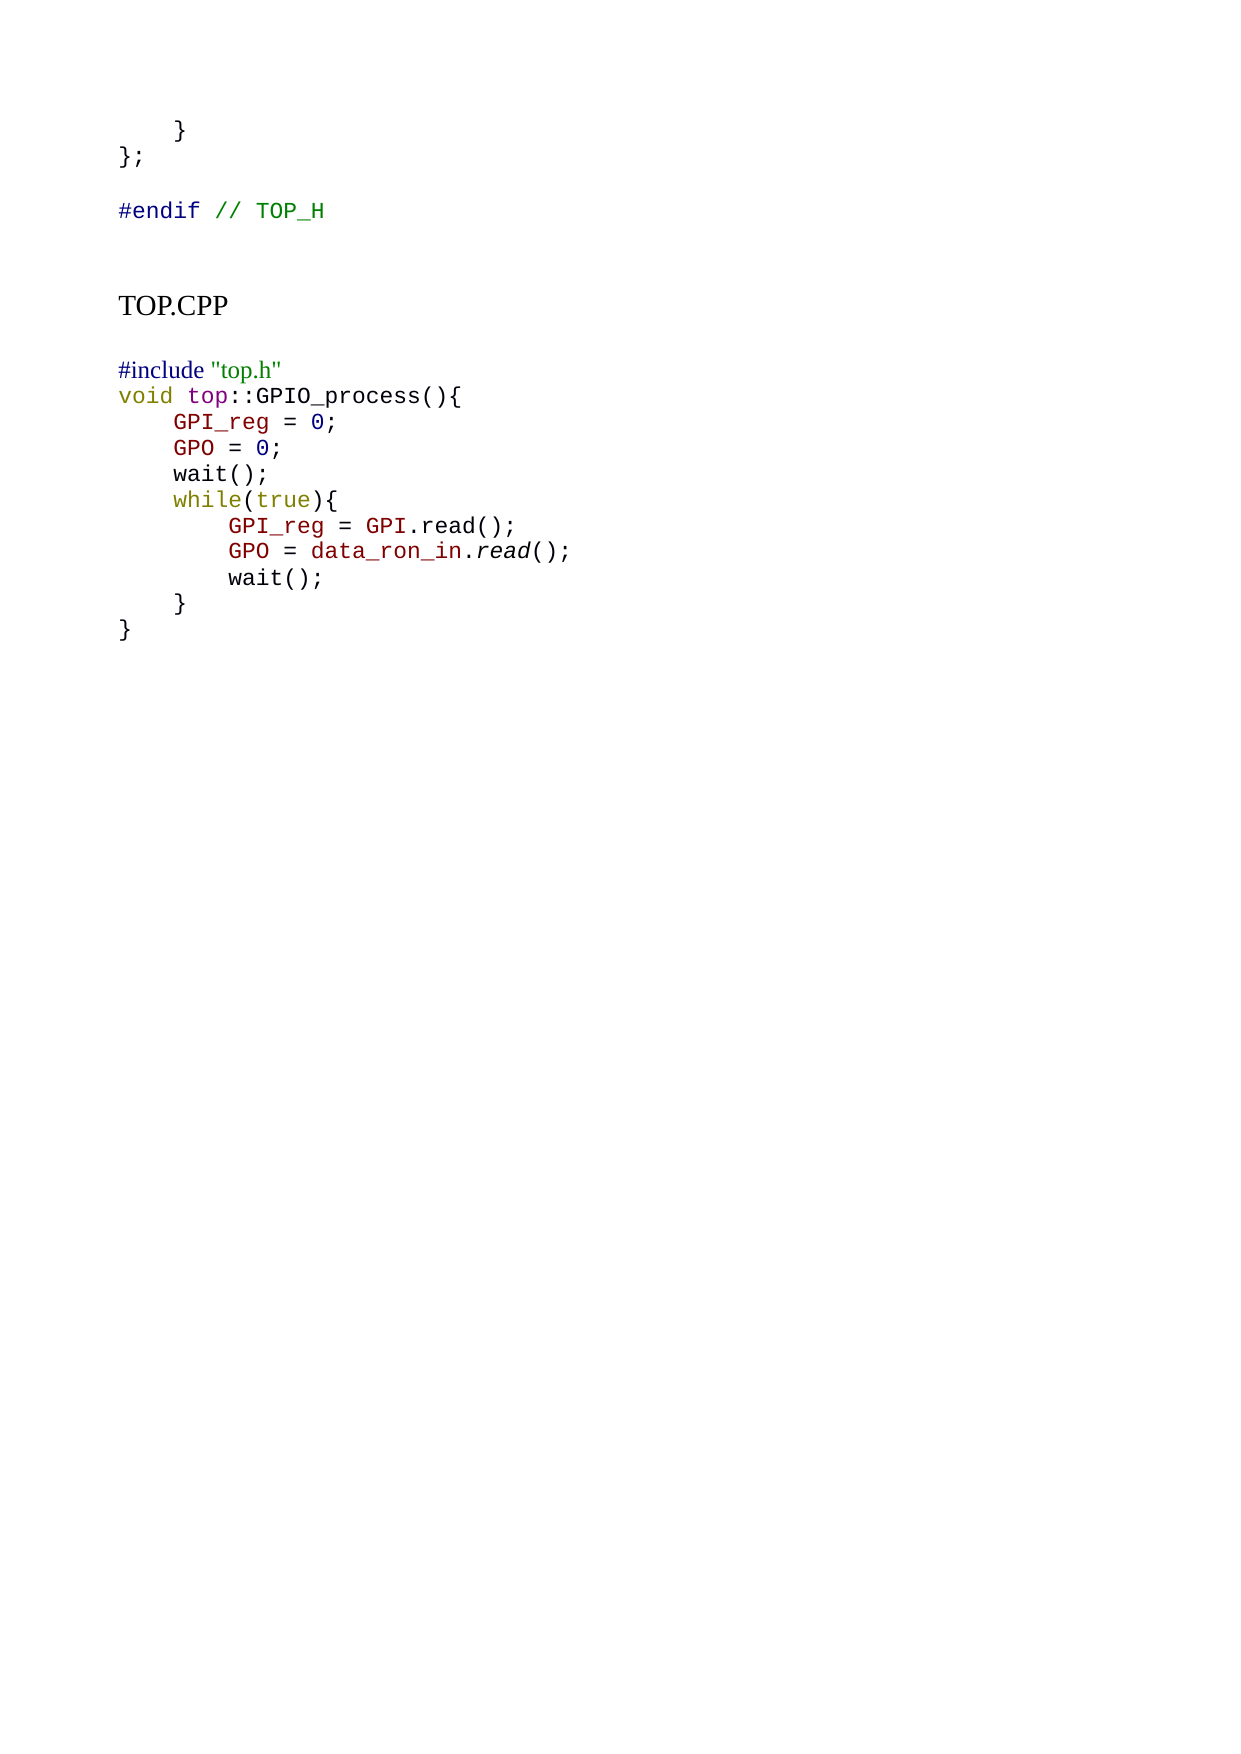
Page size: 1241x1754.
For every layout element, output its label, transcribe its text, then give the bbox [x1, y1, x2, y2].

text #include "top.h" [118, 356, 1122, 384]
text while(true){ [118, 488, 1122, 514]
text void top::GPIO_process(){ [118, 384, 1122, 410]
text wait(); [118, 462, 1122, 488]
text TOP.CPP [118, 288, 1122, 322]
text }; [118, 144, 1122, 170]
text } [118, 618, 1122, 644]
text } [118, 118, 1122, 144]
text #endif // TOP_H [118, 199, 1122, 225]
text GPI_reg = GPI.read(); [118, 514, 1122, 540]
text wait(); [118, 566, 1122, 592]
text GPO = data_ron_in.read(); [118, 540, 1122, 566]
text GPI_reg = 0; [118, 410, 1122, 436]
text } [118, 592, 1122, 618]
text GPO = 0; [118, 436, 1122, 462]
